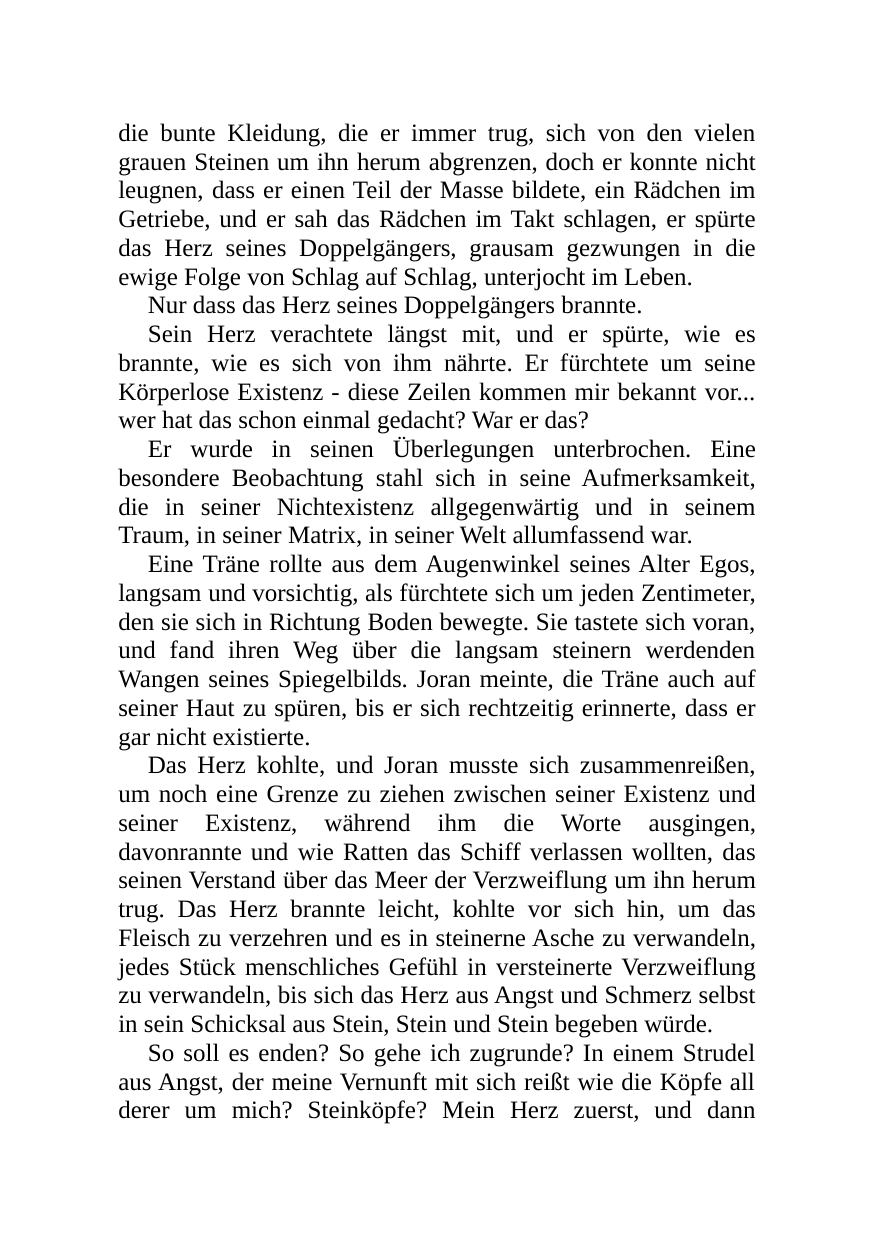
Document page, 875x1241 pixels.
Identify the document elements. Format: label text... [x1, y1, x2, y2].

text Das Herz kohlte, und Joran musste sich zusammenreißen, um noch eine Grenze zu ziehen zwischen seiner Existenz und seiner Existenz, während ihm die Worte ausgingen, davonrannte und wie Ratten das Schiff verlassen wollten, das seinen Verstand über das Meer der Verzweiflung um ihn herum trug. Das Herz brannte leicht, kohlte vor sich hin, um das Fleisch zu verzehren und es in steinerne Asche zu verwandeln, jedes Stück menschliches Gefühl in versteinerte Verzweiflung zu verwandeln, bis sich das Herz aus Angst und Schmerz selbst in sein Schicksal aus Stein, Stein und Stein begeben würde. [118, 751, 756, 1038]
text Nur dass das Herz seines Doppelgängers brannte. [118, 291, 756, 319]
text Eine Träne rollte aus dem Augenwinkel seines Alter Egos, langsam und vorsichtig, als fürchtete sich um jeden Zentimeter, den sie sich in Richtung Boden bewegte. Sie tastete sich voran, und fand ihren Weg über die langsam steinern werdenden Wangen seines Spiegelbilds. Joran meinte, die Träne auch auf seiner Haut zu spüren, bis er sich rechtzeitig erinnerte, dass er gar nicht existierte. [118, 549, 756, 751]
text die bunte Kleidung, die er immer trug, sich von den vielen grauen Steinen um ihn herum abgrenzen, doch er konnte nicht leugnen, dass er einen Teil der Masse bildete, ein Rädchen im Getriebe, und er sah das Rädchen im Takt schlagen, er spürte das Herz seines Doppelgängers, grausam gezwungen in die ewige Folge von Schlag auf Schlag, unterjocht im Leben. [118, 118, 756, 291]
text So soll es enden? So gehe ich zugrunde? In einem Strudel aus Angst, der meine Vernunft mit sich reißt wie die Köpfe all derer um mich? Steinköpfe? Mein Herz zuerst, und dann [118, 1038, 756, 1124]
text Sein Herz verachtete längst mit, und er spürte, wie es brannte, wie es sich von ihm nährte. Er fürchtete um seine Körperlose Existenz - diese Zeilen kommen mir bekannt vor... wer hat das schon einmal gedacht? War er das? [118, 319, 756, 434]
text Er wurde in seinen Überlegungen unterbrochen. Eine besondere Beobachtung stahl sich in seine Aufmerksamkeit, die in seiner Nichtexistenz allgegenwärtig und in seinem Traum, in seiner Matrix, in seiner Welt allumfassend war. [118, 434, 756, 549]
